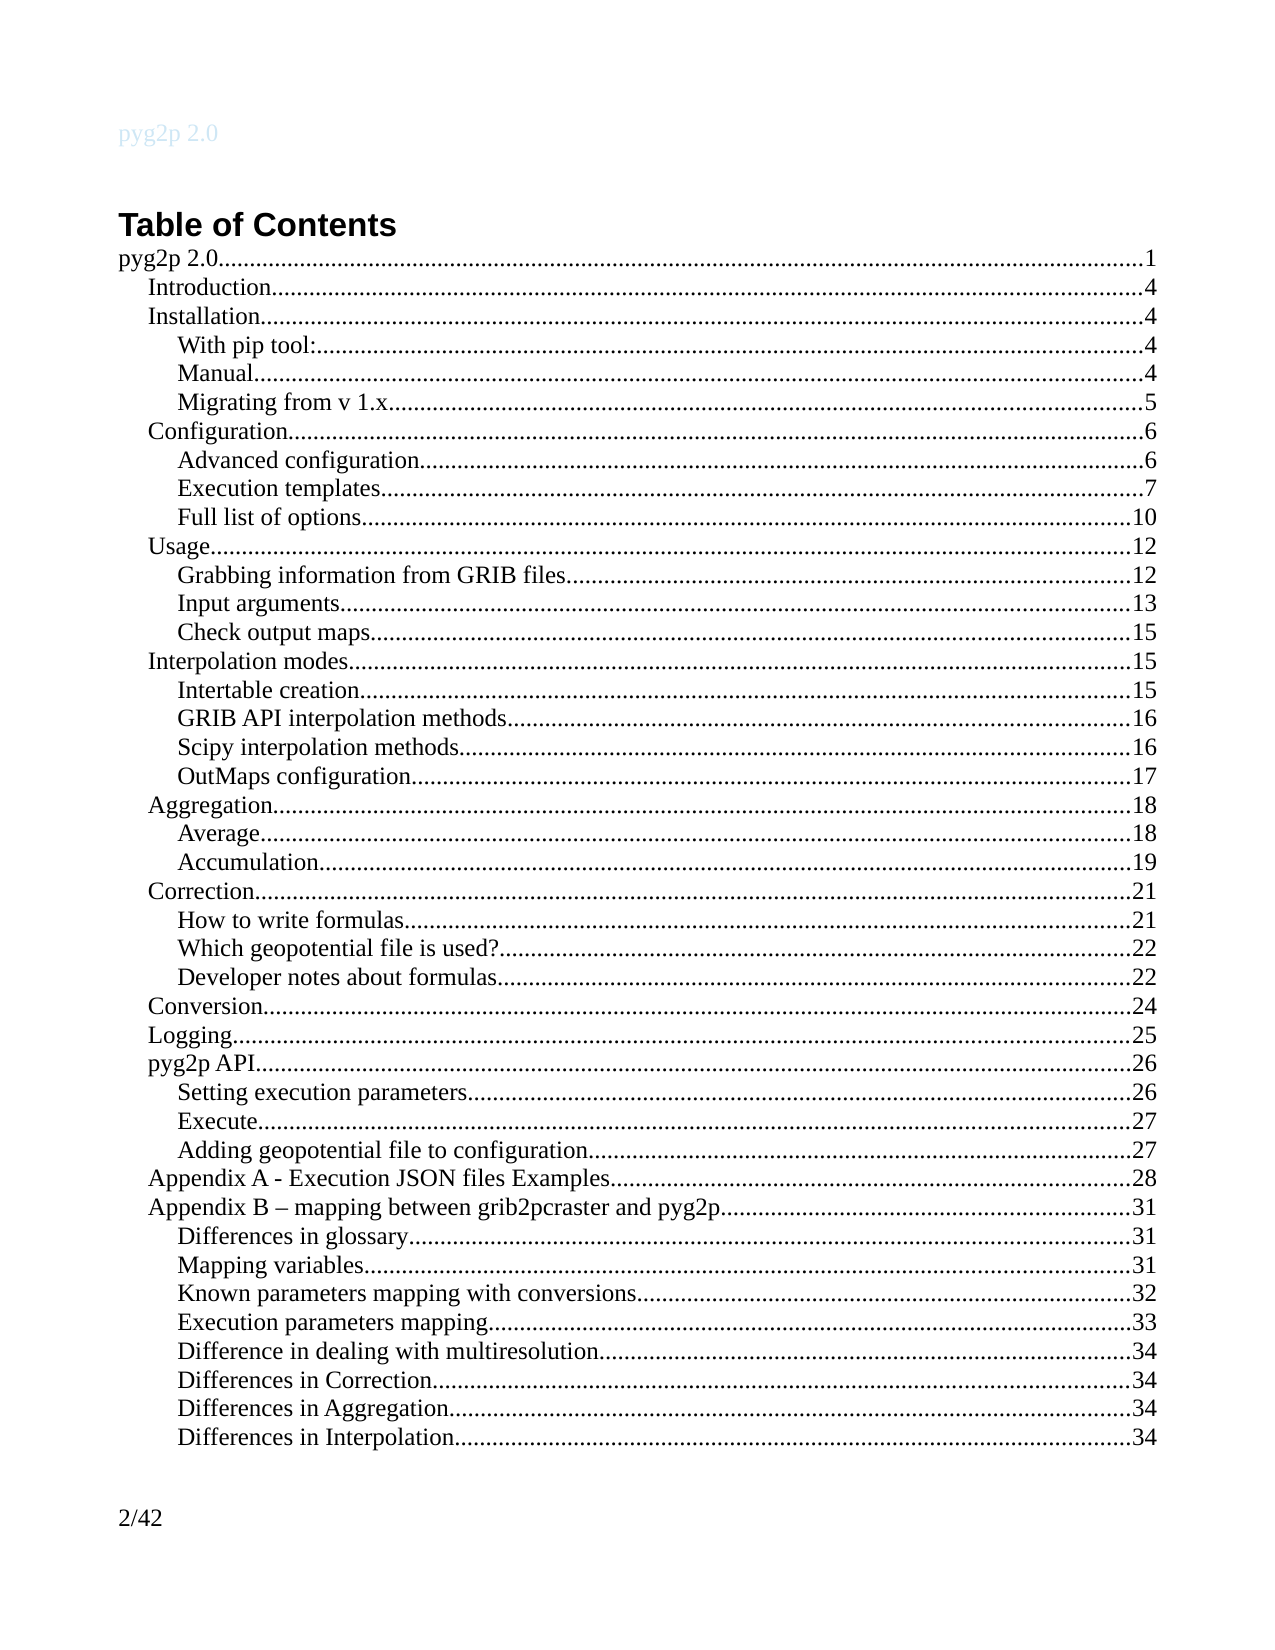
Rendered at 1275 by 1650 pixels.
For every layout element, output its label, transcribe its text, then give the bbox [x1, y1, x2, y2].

text pyg2p API 26 [148, 1048, 1157, 1077]
text Setting execution parameters 26 [177, 1077, 1157, 1106]
text Migrating from v 1.x 5 [177, 387, 1157, 416]
text Known parameters mapping with conversions 32 [177, 1278, 1157, 1307]
text Correction 21 [148, 876, 1157, 905]
text Scipy interpolation methods 16 [177, 732, 1157, 761]
text Conversion 24 [148, 991, 1157, 1020]
text Introduction 4 [148, 272, 1157, 301]
text Difference in dealing with multiresolution 34 [177, 1336, 1157, 1365]
text Advanced configuration 6 [177, 445, 1157, 473]
text Differences in Correction 34 [177, 1365, 1157, 1393]
text Logging 25 [148, 1020, 1157, 1048]
text Grabbing information from GRIB files. 12 [177, 560, 1157, 588]
text pyg2p 2.0 1 [118, 243, 1157, 272]
text Intertable creation 15 [177, 675, 1157, 703]
text Differences in glossary 31 [177, 1221, 1157, 1250]
text Usage 12 [148, 531, 1157, 560]
text Manual 4 [177, 358, 1157, 387]
text Differences in Aggregation 34 [177, 1393, 1157, 1422]
text Aggregation 18 [148, 790, 1157, 818]
subtitle Table of Contents [118, 205, 1157, 243]
text How to write formulas 21 [177, 905, 1157, 933]
text Execution templates 7 [177, 473, 1157, 502]
text Full list of options 10 [177, 502, 1157, 531]
text Configuration 6 [148, 416, 1157, 445]
text Average 18 [177, 818, 1157, 847]
text Differences in Interpolation 34 [177, 1422, 1157, 1451]
text With pip tool: 4 [177, 330, 1157, 358]
text Input arguments 13 [177, 588, 1157, 617]
text Execution parameters mapping 33 [177, 1307, 1157, 1336]
text GRIB API interpolation methods 16 [177, 703, 1157, 732]
text Execute 27 [177, 1106, 1157, 1135]
text Mapping variables 31 [177, 1250, 1157, 1278]
text Installation 4 [148, 301, 1157, 330]
text Check output maps 15 [177, 617, 1157, 646]
text Appendix B – mapping between grib2pcraster and pyg2p 31 [148, 1192, 1157, 1221]
text Which geopotential file is used? 22 [177, 933, 1157, 962]
text Developer notes about formulas 22 [177, 962, 1157, 991]
text Interpolation modes 15 [148, 646, 1157, 675]
text Accumulation 19 [177, 847, 1157, 876]
text Appendix A - Execution JSON files Examples 28 [148, 1163, 1157, 1192]
text Adding geopotential file to configuration 27 [177, 1135, 1157, 1163]
text OutMaps configuration 17 [177, 761, 1157, 790]
